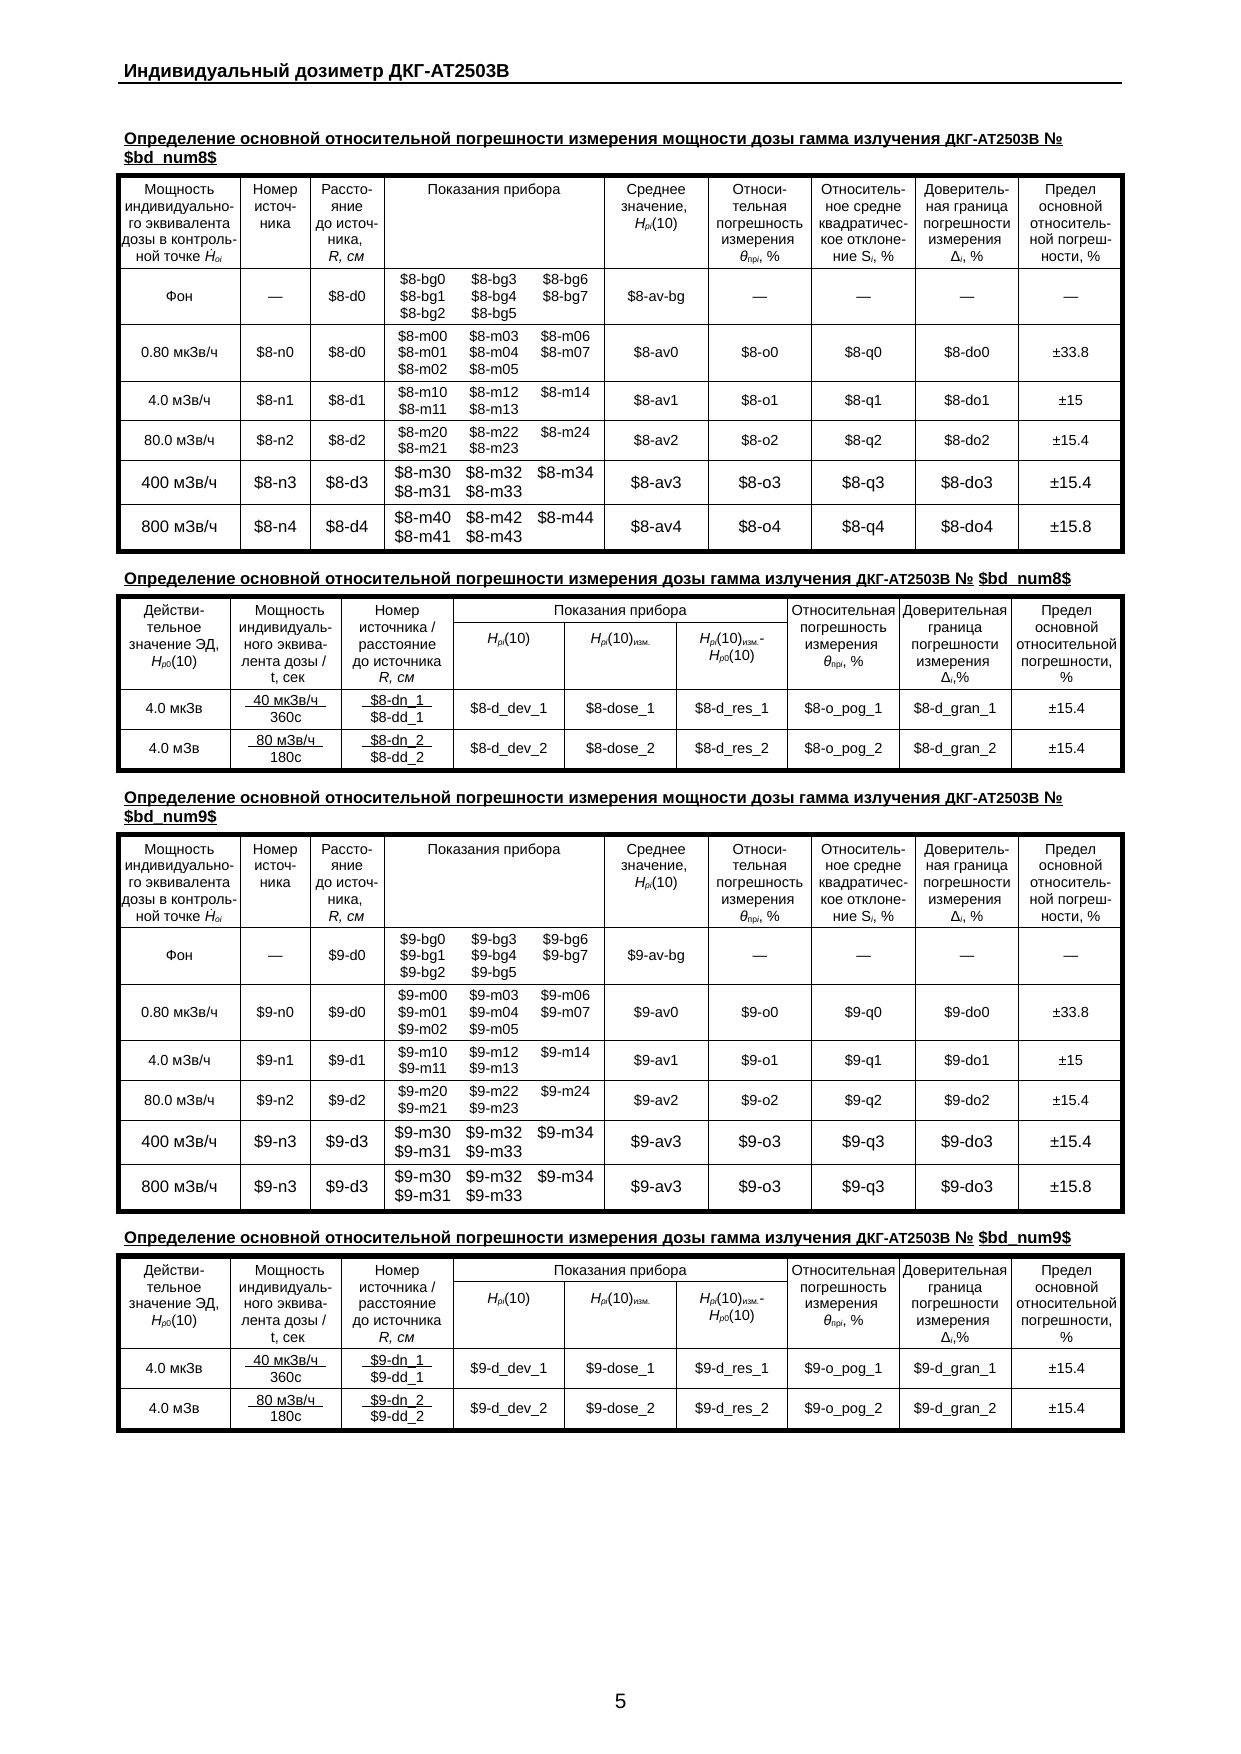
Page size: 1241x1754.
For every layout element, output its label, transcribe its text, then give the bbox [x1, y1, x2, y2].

table_cell — [709, 928, 811, 984]
table_cell $8-dose_2 [565, 730, 676, 768]
table_cell $9-n2 [241, 1081, 310, 1119]
table_cell — [812, 928, 915, 984]
table_cell $8-do2 [916, 421, 1018, 460]
table_cell ±15.8 [1019, 1165, 1120, 1208]
table_cell Мощность индивидуально-го эквивалента дозы в контроль-ной точке Ḣoi [121, 178, 240, 268]
table_cell Доверительная граница погрешности измерения Δi,% [900, 1259, 1011, 1348]
table_cell $8-av0 [605, 325, 708, 381]
table_cell $9-d_res_2 [677, 1389, 787, 1428]
table_cell $9-do3 [916, 1165, 1018, 1208]
table_cell $9-q3 [812, 1121, 915, 1164]
table_cell Предел основной относитель-ной погреш-ности, % [1019, 837, 1120, 927]
table_cell Рассто-яние до источ-ника, R, см [311, 178, 384, 268]
table_cell Доверительная граница погрешности измерения Δi,% [900, 599, 1011, 689]
table_cell 80 мЗв/ч 180c [231, 730, 341, 768]
table_cell Мощность индивидуально-го эквивалента дозы в контроль-ной точке Ḣoi [121, 837, 240, 927]
table_cell $9-m00 $9-m01 $9-m02 $9-m03 $9-m04 $9-m05 $9-m06 $9-m07 [385, 985, 604, 1040]
table_cell $8-dn_1 $8-dd_1 [342, 690, 453, 728]
table_cell — [241, 928, 310, 984]
table_cell 400 мЗв/ч [121, 461, 240, 504]
table_cell $9-av0 [605, 985, 708, 1040]
table_cell Номер источника / расстояние до источника R, см [342, 599, 453, 689]
table_cell Действи-тельное значение ЭД, Hp0(10) [121, 599, 230, 689]
table_cell $9-m20 $9-m21 $9-m22 $9-m23 $9-m24 [385, 1081, 604, 1119]
table_cell $9-d0 [311, 928, 384, 984]
table_cell $8-n1 [241, 382, 310, 420]
table_cell $9-av3 [605, 1165, 708, 1208]
table_cell Мощность индивидуаль-ного эквива-лента дозы / t, сек [231, 1259, 341, 1348]
table_cell $8-o_pog_1 [788, 690, 899, 728]
table_cell 4.0 мкЗв [121, 1349, 230, 1388]
table_cell Предел основной относительной погрешности, % [1012, 1259, 1120, 1348]
table_cell ±33.8 [1019, 325, 1120, 381]
table_cell Относи-тельная погрешность измерения θпрi, % [709, 178, 811, 268]
table_cell $9-n3 [241, 1165, 310, 1208]
table_cell Показания прибора [454, 599, 787, 622]
table_cell $8-av2 [605, 421, 708, 460]
table_cell $8-d_res_1 [677, 690, 787, 728]
table_cell $8-m20 $8-m21 $8-m22 $8-m23 $8-m24 [385, 421, 604, 460]
table_cell Hpi(10)изм. [565, 623, 676, 689]
table_cell $9-o3 [709, 1165, 811, 1208]
table_cell Показания прибора [385, 837, 604, 927]
table_cell $8-m30 $8-m31 $8-m32 $8-m33 $8-m34 [385, 461, 604, 504]
table_cell $9-av3 [605, 1121, 708, 1164]
table_cell $9-n3 [241, 1121, 310, 1164]
table_cell Среднее значение, Hpi(10) [605, 837, 708, 927]
table_cell $8-do0 [916, 325, 1018, 381]
table_cell $9-q1 [812, 1041, 915, 1080]
table_cell 40 мкЗв/ч 360c [231, 690, 341, 728]
table_cell $9-o_pog_2 [788, 1389, 899, 1428]
table_cell $9-av2 [605, 1081, 708, 1119]
table_cell $8-do4 [916, 505, 1018, 549]
table_cell $8-q2 [812, 421, 915, 460]
table_cell $8-do3 [916, 461, 1018, 504]
table_cell $8-n0 [241, 325, 310, 381]
table_cell $9-o1 [709, 1041, 811, 1080]
table_cell $8-d0 [311, 269, 384, 324]
table_cell ±15.8 [1019, 505, 1120, 549]
table_cell — [916, 928, 1018, 984]
table_cell Фон [121, 928, 240, 984]
table_cell — [916, 269, 1018, 324]
table_cell $8-d4 [311, 505, 384, 549]
table_cell $9-q0 [812, 985, 915, 1040]
table_cell $9-dose_1 [565, 1349, 676, 1388]
table_cell 80 мЗв/ч 180c [231, 1389, 341, 1428]
table_cell $8-d_dev_2 [454, 730, 564, 768]
table_cell $8-m40 $8-m41 $8-m42 $8-m43 $8-m44 [385, 505, 604, 549]
table_cell $8-o4 [709, 505, 811, 549]
table_cell $9-av1 [605, 1041, 708, 1080]
table_cell Относи-тельная погрешность измерения θпрi, % [709, 837, 811, 927]
table_cell $9-m30 $9-m31 $9-m32 $9-m33 $9-m34 [385, 1121, 604, 1164]
table_cell ±15.4 [1012, 690, 1120, 728]
table_cell $8-d2 [311, 421, 384, 460]
table_cell $9-d_gran_1 [900, 1349, 1011, 1388]
table_cell Hpi(10)изм.-Hp0(10) [677, 623, 787, 689]
table_cell $8-o_pog_2 [788, 730, 899, 768]
table_cell 0.80 мкЗв/ч [121, 325, 240, 381]
table_cell — [812, 269, 915, 324]
table_cell ±15.4 [1019, 461, 1120, 504]
table_cell $9-q3 [812, 1165, 915, 1208]
table_cell ±15.4 [1019, 1081, 1120, 1119]
table_cell Рассто-яние до источ-ника, R, см [311, 837, 384, 927]
table_cell $8-n3 [241, 461, 310, 504]
table_cell ±15.4 [1019, 421, 1120, 460]
table_cell $8-d1 [311, 382, 384, 420]
table_cell $8-d_res_2 [677, 730, 787, 768]
table_cell Hpi(10) [454, 623, 564, 689]
table_cell $8-q1 [812, 382, 915, 420]
table_cell $9-dn_1 $9-dd_1 [342, 1349, 453, 1388]
table_cell Фон [121, 269, 240, 324]
table_cell ±15.4 [1019, 1121, 1120, 1164]
table_cell $8-m00 $8-m01 $8-m02 $8-m03 $8-m04 $8-m05 $8-m06 $8-m07 [385, 325, 604, 381]
table_cell Номер источ-ника [241, 837, 310, 927]
table_cell $9-d_dev_2 [454, 1389, 564, 1428]
table_cell $8-av3 [605, 461, 708, 504]
table_cell $9-dose_2 [565, 1389, 676, 1428]
table_cell $8-d_gran_2 [900, 730, 1011, 768]
table_cell Относитель-ное средне квадратичес-кое отклоне-ние Si, % [812, 837, 915, 927]
table_cell Номер источника / расстояние до источника R, см [342, 1259, 453, 1348]
table_cell $9-o0 [709, 985, 811, 1040]
table_cell Относительная погрешность измерения θпрi, % [788, 1259, 899, 1348]
table_cell $9-do2 [916, 1081, 1018, 1119]
table_cell Среднее значение, Hpi(10) [605, 178, 708, 268]
table_cell — [1019, 269, 1120, 324]
table_cell $8-q4 [812, 505, 915, 549]
table_cell Доверитель-ная граница погрешности измерения Δi, % [916, 178, 1018, 268]
table_cell $9-m10 $9-m11 $9-m12 $9-m13 $9-m14 [385, 1041, 604, 1080]
table_cell $8-o2 [709, 421, 811, 460]
table_header Определение основной относительной погрешности измерения мощности дозы гамма излучения ДКГ-АТ2503В № $bd_num9$ [118, 773, 1122, 832]
table_cell $8-n2 [241, 421, 310, 460]
table_cell $8-q3 [812, 461, 915, 504]
table_cell 40 мкЗв/ч 360c [231, 1349, 341, 1388]
table_cell $9-n1 [241, 1041, 310, 1080]
table_cell Относительная погрешность измерения θпрi, % [788, 599, 899, 689]
table_cell 800 мЗв/ч [121, 505, 240, 549]
table_cell $9-d2 [311, 1081, 384, 1119]
table_cell $9-d3 [311, 1121, 384, 1164]
table_cell Доверитель-ная граница погрешности измерения Δi, % [916, 837, 1018, 927]
table_cell $8-m10 $8-m11 $8-m12 $8-m13 $8-m14 [385, 382, 604, 420]
table_cell 4.0 мЗв [121, 730, 230, 768]
table_cell $8-n4 [241, 505, 310, 549]
table_cell Hpi(10)изм. [565, 1282, 676, 1348]
table_cell $9-d_gran_2 [900, 1389, 1011, 1428]
table_cell $8-o3 [709, 461, 811, 504]
table_cell $9-dn_2 $9-dd_2 [342, 1389, 453, 1428]
table_cell $8-d3 [311, 461, 384, 504]
table_cell 80.0 мЗв/ч [121, 1081, 240, 1119]
table_cell 4.0 мЗв/ч [121, 1041, 240, 1080]
table_cell $8-av4 [605, 505, 708, 549]
table_cell ±15.4 [1012, 1349, 1120, 1388]
table_cell $8-d0 [311, 325, 384, 381]
table_cell 0.80 мкЗв/ч [121, 985, 240, 1040]
table_cell ±15 [1019, 1041, 1120, 1080]
table_cell $9-d0 [311, 985, 384, 1040]
table_cell $8-q0 [812, 325, 915, 381]
table_cell ±15 [1019, 382, 1120, 420]
table_cell Предел основной относитель-ной погреш-ности, % [1019, 178, 1120, 268]
table_cell 400 мЗв/ч [121, 1121, 240, 1164]
table_cell $8-bg0 $8-bg1 $8-bg2 $8-bg3 $8-bg4 $8-bg5 $8-bg6 $8-bg7 [385, 269, 604, 324]
table_cell $8-do1 [916, 382, 1018, 420]
table_cell $9-d1 [311, 1041, 384, 1080]
table_cell ±15.4 [1012, 730, 1120, 768]
table_cell $9-av-bg [605, 928, 708, 984]
table_cell $9-o3 [709, 1121, 811, 1164]
table_cell $9-d3 [311, 1165, 384, 1208]
table_cell ±15.4 [1012, 1389, 1120, 1428]
table_cell $9-do0 [916, 985, 1018, 1040]
table_cell $9-bg0 $9-bg1 $9-bg2 $9-bg3 $9-bg4 $9-bg5 $9-bg6 $9-bg7 [385, 928, 604, 984]
table_cell Предел основной относительной погрешности, % [1012, 599, 1120, 689]
table_cell Hpi(10)изм.-Hp0(10) [677, 1282, 787, 1348]
table_header Определение основной относительной погрешности измерения дозы гамма излучения ДКГ-АТ2503В № $bd_num8$ [118, 554, 1122, 594]
table_header Определение основной относительной погрешности измерения дозы гамма излучения ДКГ-АТ2503В № $bd_num9$ [118, 1214, 1122, 1253]
table_cell 4.0 мЗв [121, 1389, 230, 1428]
table_cell 4.0 мкЗв [121, 690, 230, 728]
table_cell $8-dn_2 $8-dd_2 [342, 730, 453, 768]
table_cell Hpi(10) [454, 1282, 564, 1348]
table_cell $9-m30 $9-m31 $9-m32 $9-m33 $9-m34 [385, 1165, 604, 1208]
table_cell $9-n0 [241, 985, 310, 1040]
table_cell $9-do3 [916, 1121, 1018, 1164]
table_cell $9-q2 [812, 1081, 915, 1119]
table_cell $8-d_gran_1 [900, 690, 1011, 728]
table_cell Действи-тельное значение ЭД, Hp0(10) [121, 1259, 230, 1348]
table_cell Мощность индивидуаль-ного эквива-лента дозы / t, сек [231, 599, 341, 689]
table_cell $9-do1 [916, 1041, 1018, 1080]
table_header Определение основной относительной погрешности измерения мощности дозы гамма излучения ДКГ-АТ2503В № $bd_num8$ [118, 114, 1122, 172]
table_cell Номер источ-ника [241, 178, 310, 268]
table_cell $9-o2 [709, 1081, 811, 1119]
table_cell $9-d_dev_1 [454, 1349, 564, 1388]
table_cell 4.0 мЗв/ч [121, 382, 240, 420]
table_cell 800 мЗв/ч [121, 1165, 240, 1208]
table_cell $8-o0 [709, 325, 811, 381]
table_cell $8-av1 [605, 382, 708, 420]
table_cell — [709, 269, 811, 324]
table_cell — [1019, 928, 1120, 984]
table_cell $8-d_dev_1 [454, 690, 564, 728]
table_cell $8-dose_1 [565, 690, 676, 728]
table_cell $8-o1 [709, 382, 811, 420]
table_cell Относитель-ное средне квадратичес-кое отклоне-ние Si, % [812, 178, 915, 268]
table_cell $9-d_res_1 [677, 1349, 787, 1388]
table_cell Показания прибора [454, 1259, 787, 1281]
table_cell — [241, 269, 310, 324]
table_cell $8-av-bg [605, 269, 708, 324]
table_cell Показания прибора [385, 178, 604, 268]
table_cell ±33.8 [1019, 985, 1120, 1040]
table_cell 80.0 мЗв/ч [121, 421, 240, 460]
table_cell $9-o_pog_1 [788, 1349, 899, 1388]
